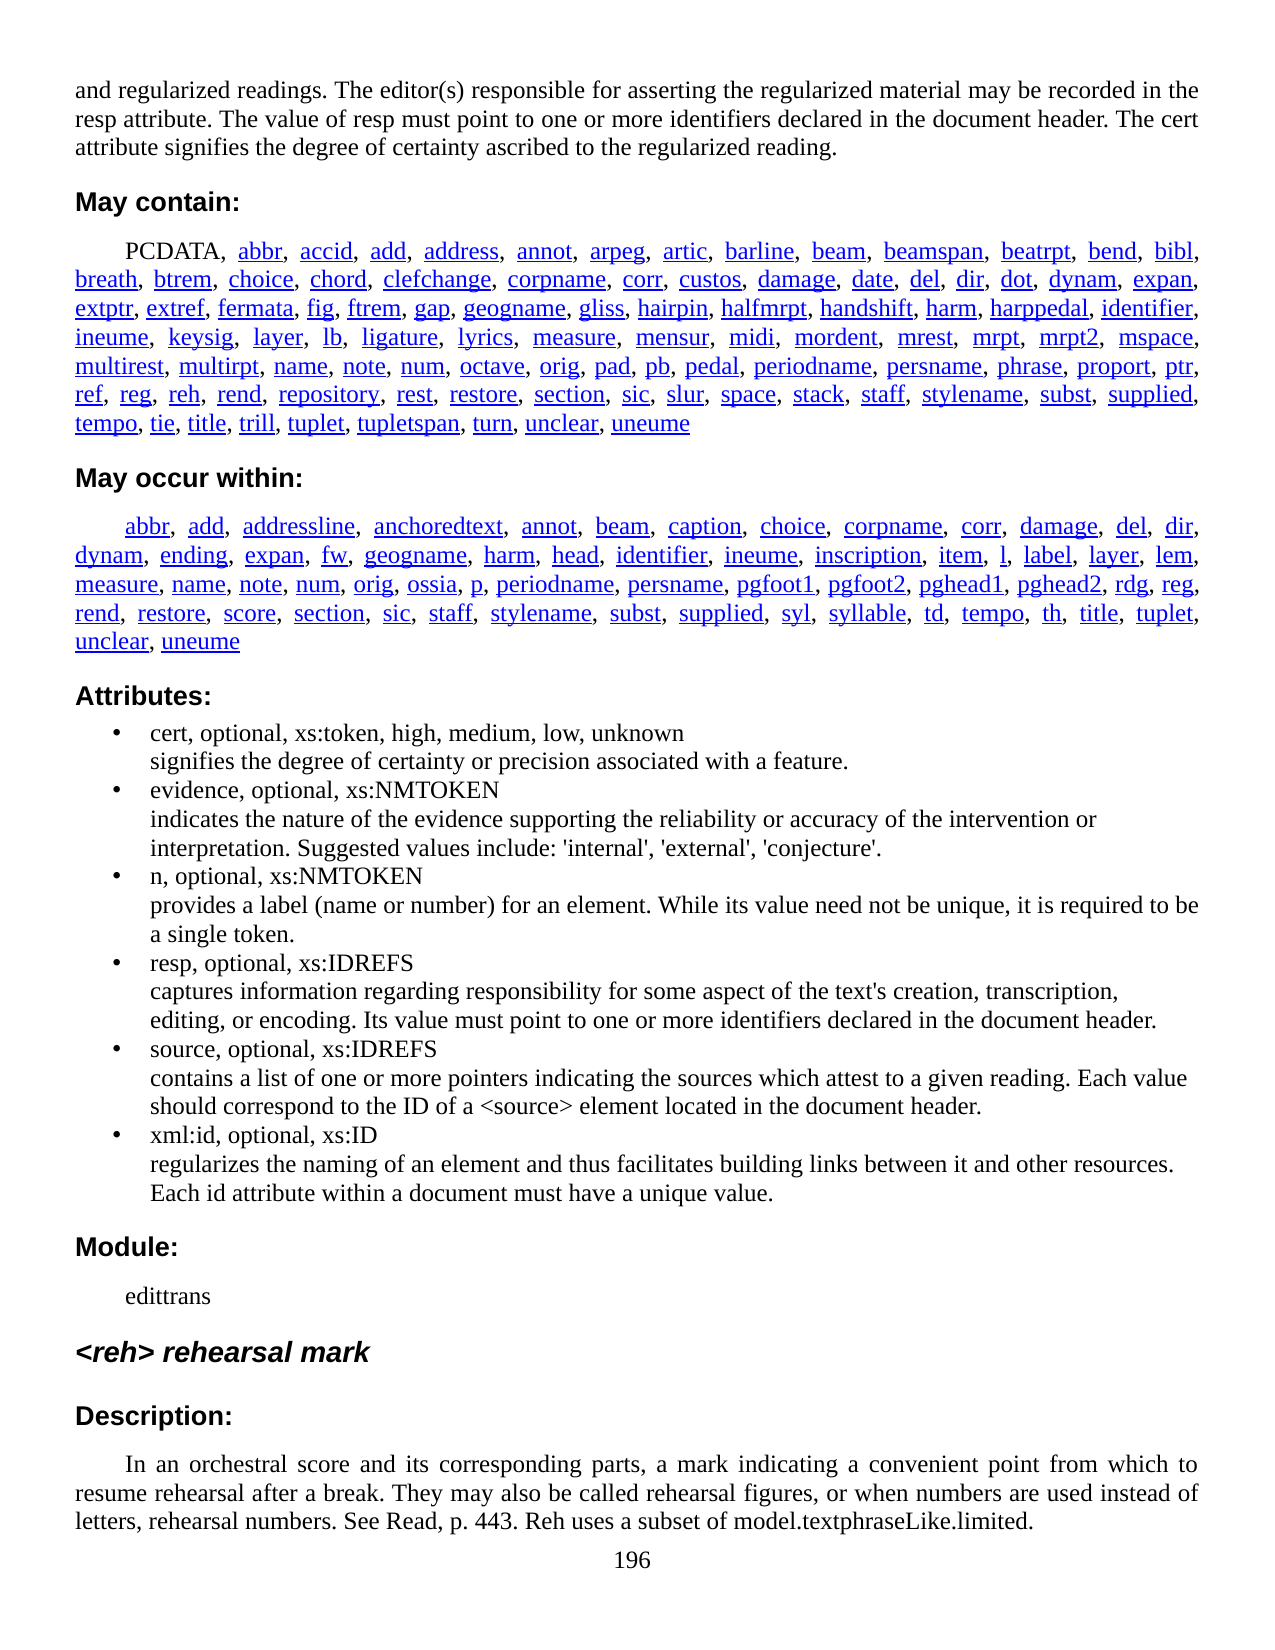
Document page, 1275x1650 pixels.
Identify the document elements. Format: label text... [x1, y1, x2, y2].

subtitle Attributes: [75, 680, 1200, 711]
text In an orchestral score and its corresponding parts, a mark indicating a convenient point from which to resume rehearsal after a break. They may also be called rehearsal figures, or when numbers are used instead of letters, rehearsal numbers. See Read, p. 443. Reh uses a subset of model.textphraseLike.limited. [75, 1449, 1200, 1535]
list xml:id, optional, xs:ID regularizes the naming of an element and thus facilitates building links between it and other resources. Each id attribute within a document must have a unique value. [112, 1120, 1200, 1206]
list evidence, optional, xs:NMTOKEN indicates the nature of the evidence supporting the reliability or accuracy of the intervention or interpretation. Suggested values include: 'internal', 'external', 'conjecture'. [112, 775, 1200, 861]
list source, optional, xs:IDREFS contains a list of one or more pointers indicating the sources which attest to a given reading. Each value should correspond to the ID of a <source> element located in the document header. [112, 1034, 1200, 1120]
list cert, optional, xs:token, high, medium, low, unknown signifies the degree of certainty or precision associated with a feature. [112, 718, 1200, 775]
subtitle <reh> rehearsal mark [75, 1335, 1200, 1368]
text edittrans [75, 1281, 1200, 1310]
text and regularized readings. The editor(s) responsible for asserting the regularized material may be recorded in the resp attribute. The value of resp must point to one or more identifiers declared in the document header. The cert attribute signifies the degree of certainty ascribed to the regularized reading. [75, 75, 1200, 161]
list resp, optional, xs:IDREFS captures information regarding responsibility for some aspect of the text's creation, transcription, editing, or encoding. Its value must point to one or more identifiers declared in the document header. [112, 948, 1200, 1034]
subtitle May occur within: [75, 462, 1200, 493]
list n, optional, xs:NMTOKEN provides a label (name or number) for an element. While its value need not be unique, it is required to be a single token. [112, 861, 1200, 948]
text abbr, add, addressline, anchoredtext, annot, beam, caption, choice, corpname, corr, damage, del, dir, dynam, ending, expan, fw, geogname, harm, head, identifier, ineume, inscription, item, l, label, layer, lem, measure, name, note, num, orig, ossia, p, periodname, persname, pgfoot1, pgfoot2, pghead1, pghead2, rdg, reg, rend, restore, score, section, sic, staff, stylename, subst, supplied, syl, syllable, td, tempo, th, title, tuplet, unclear, uneume [75, 511, 1200, 655]
subtitle Module: [75, 1231, 1200, 1263]
text PCDATA, abbr, accid, add, address, annot, arpeg, artic, barline, beam, beamspan, beatrpt, bend, bibl, breath, btrem, choice, chord, clefchange, corpname, corr, custos, damage, date, del, dir, dot, dynam, expan, extptr, extref, fermata, fig, ftrem, gap, geogname, gliss, hairpin, halfmrpt, handshift, harm, harppedal, identifier, ineume, keysig, layer, lb, ligature, lyrics, measure, mensur, midi, mordent, mrest, mrpt, mrpt2, mspace, multirest, multirpt, name, note, num, octave, orig, pad, pb, pedal, periodname, persname, phrase, proport, ptr, ref, reg, reh, rend, repository, rest, restore, section, sic, slur, space, stack, staff, stylename, subst, supplied, tempo, tie, title, trill, tuplet, tupletspan, turn, unclear, uneume [75, 236, 1200, 437]
subtitle May contain: [75, 186, 1200, 217]
subtitle Description: [75, 1399, 1200, 1431]
